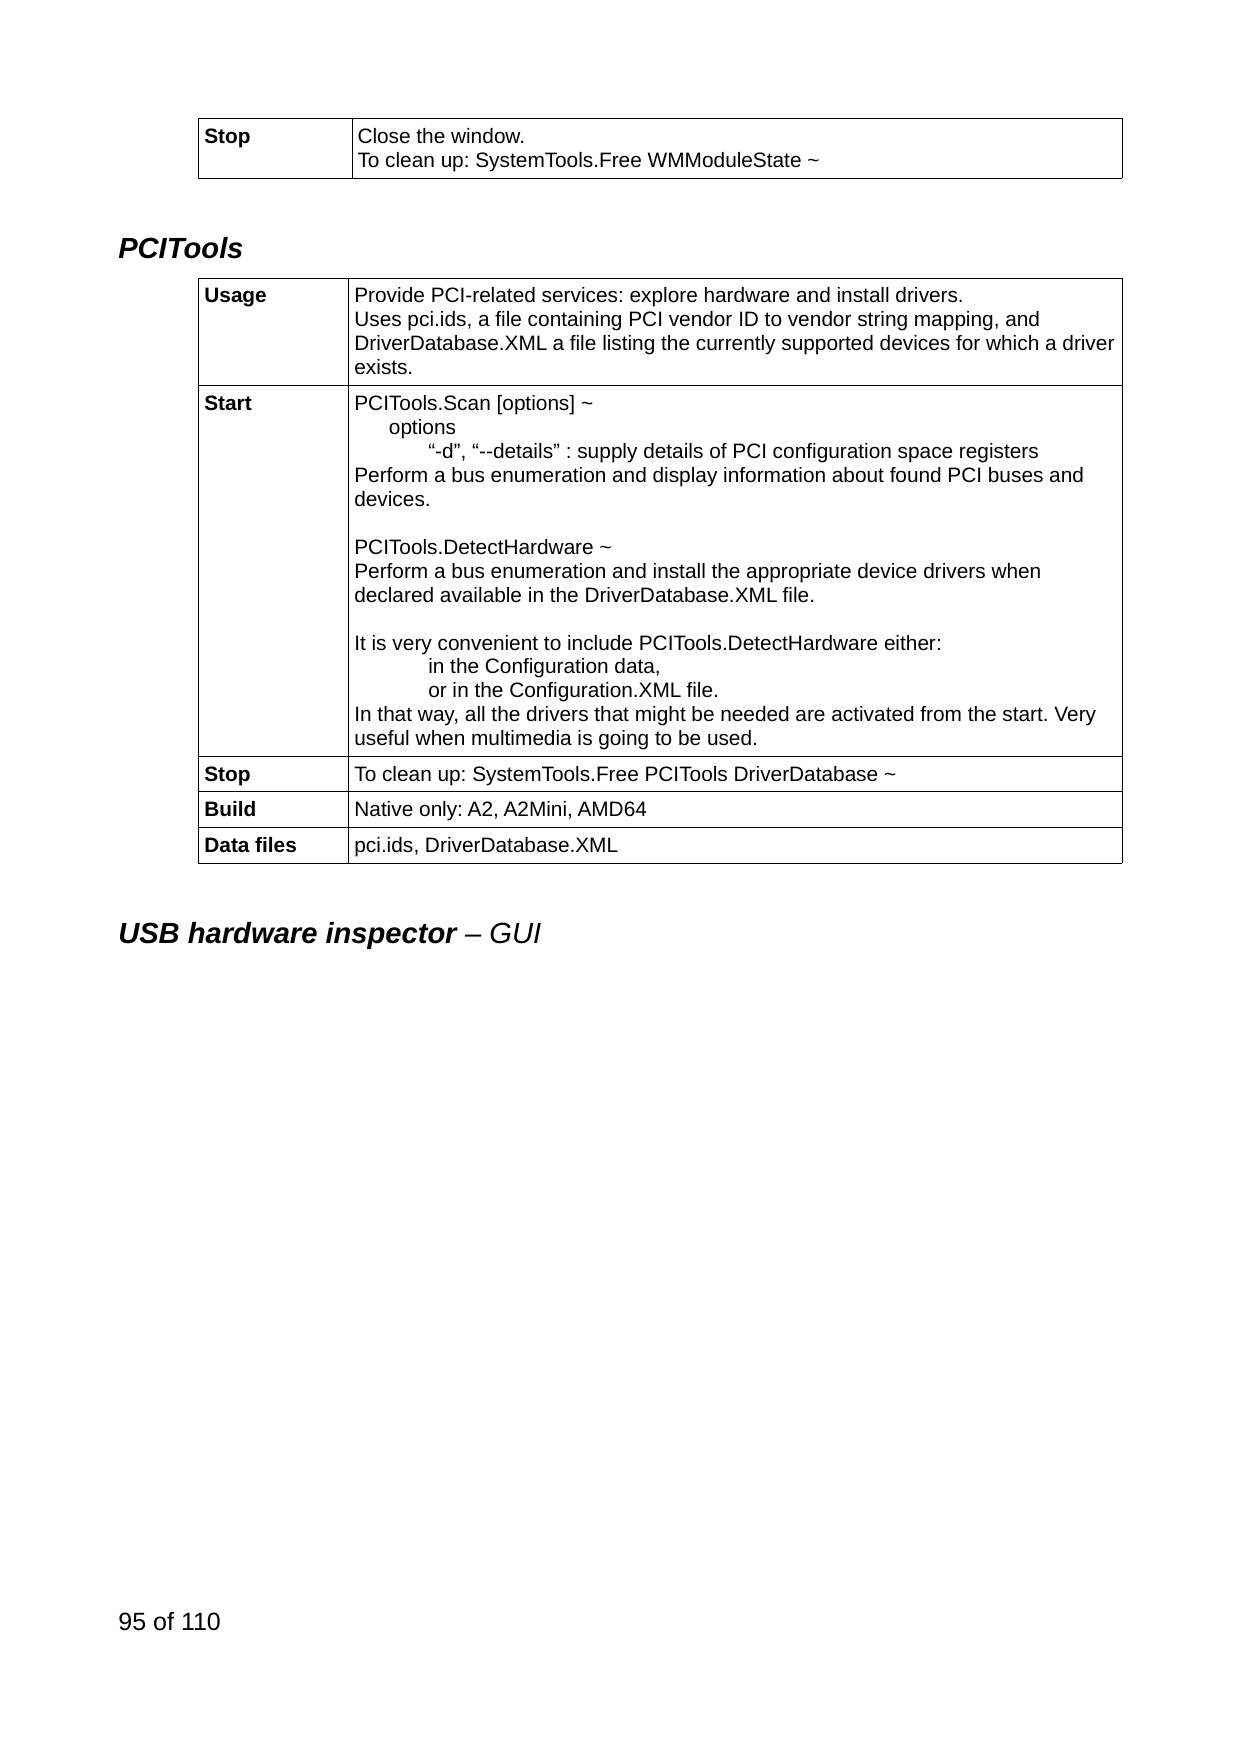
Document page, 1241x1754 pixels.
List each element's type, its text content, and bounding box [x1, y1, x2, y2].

subtitle USB hardware inspector – GUI [118, 916, 1122, 950]
table_cell Build [199, 792, 348, 827]
table_cell Stop [199, 757, 348, 791]
subtitle PCITools [118, 231, 1122, 265]
table_cell pci.ids, DriverDatabase.XML [349, 828, 1122, 862]
table_header Provide PCI-related services: explore hardware and install drivers. Uses pci.ids, a file containing PCI vendor ID to vendor string mapping, and DriverDatabase.XML a file listing the currently supported devices for which a driver exists. [349, 279, 1122, 385]
table_cell To clean up: SystemTools.Free PCITools DriverDatabase ~ [349, 757, 1122, 791]
table_header Usage [199, 279, 348, 385]
table_cell Stop [199, 119, 352, 178]
table_cell PCITools.Scan [options] ~ options “-d”, “--details” : supply details of PCI configuration space registers Perform a bus enumeration and display information about found PCI buses and devices. PCITools.DetectHardware ~ Perform a bus enumeration and install the appropriate device drivers when declared available in the DriverDatabase.XML file. It is very convenient to include PCITools.DetectHardware either: in the Configuration data, or in the Configuration.XML file. In that way, all the drivers that might be needed are activated from the start. Very useful when multimedia is going to be used. [349, 386, 1122, 756]
table_cell Start [199, 386, 348, 756]
table_cell Data files [199, 828, 348, 862]
table_cell Close the window. To clean up: SystemTools.Free WMModuleState ~ [353, 119, 1122, 178]
table_cell Native only: A2, A2Mini, AMD64 [349, 792, 1122, 827]
